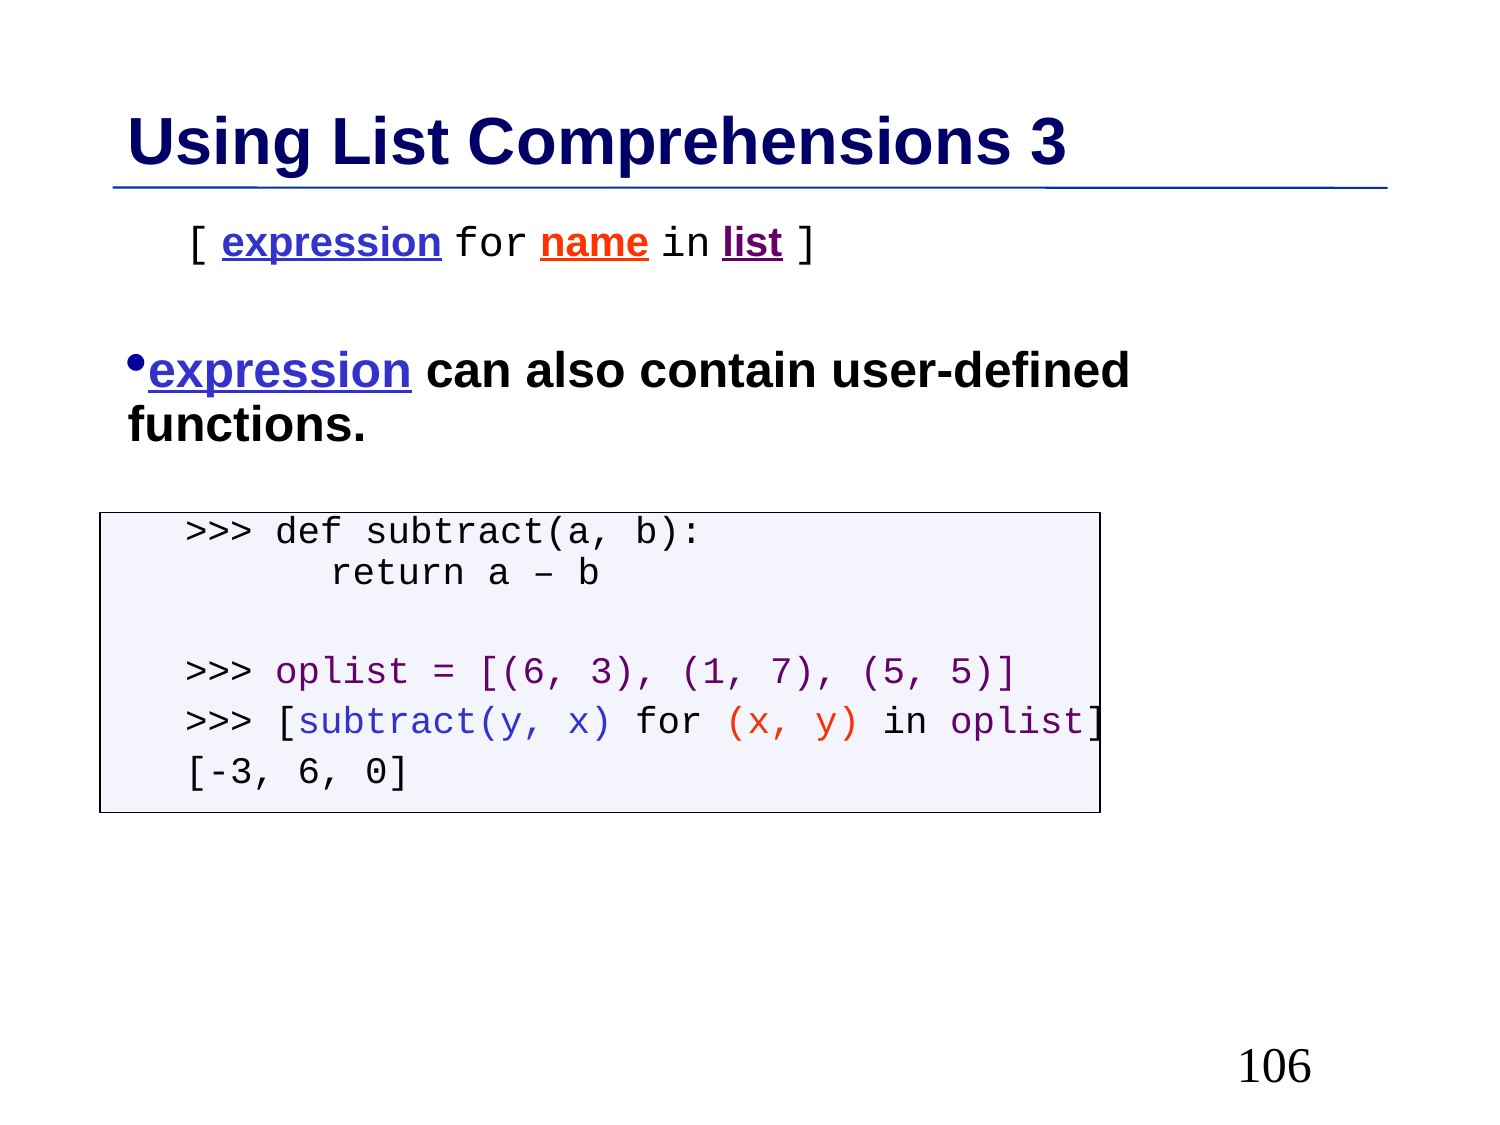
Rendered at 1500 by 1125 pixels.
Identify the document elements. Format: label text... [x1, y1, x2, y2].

list [ expression for name in list ] expression can also contain user-defined functions. >>> def subtract(a, b): return a – b >>> oplist = [(6, 3), (1, 7), (5, 5)] >>> [subtract(y, x) for (x, y) in oplist] [-3, 6, 0] [112, 212, 1388, 963]
text_box [1074, 994, 1387, 1125]
title Using List Comprehensions 3 [112, 89, 1388, 185]
text_box [99, 512, 1101, 813]
